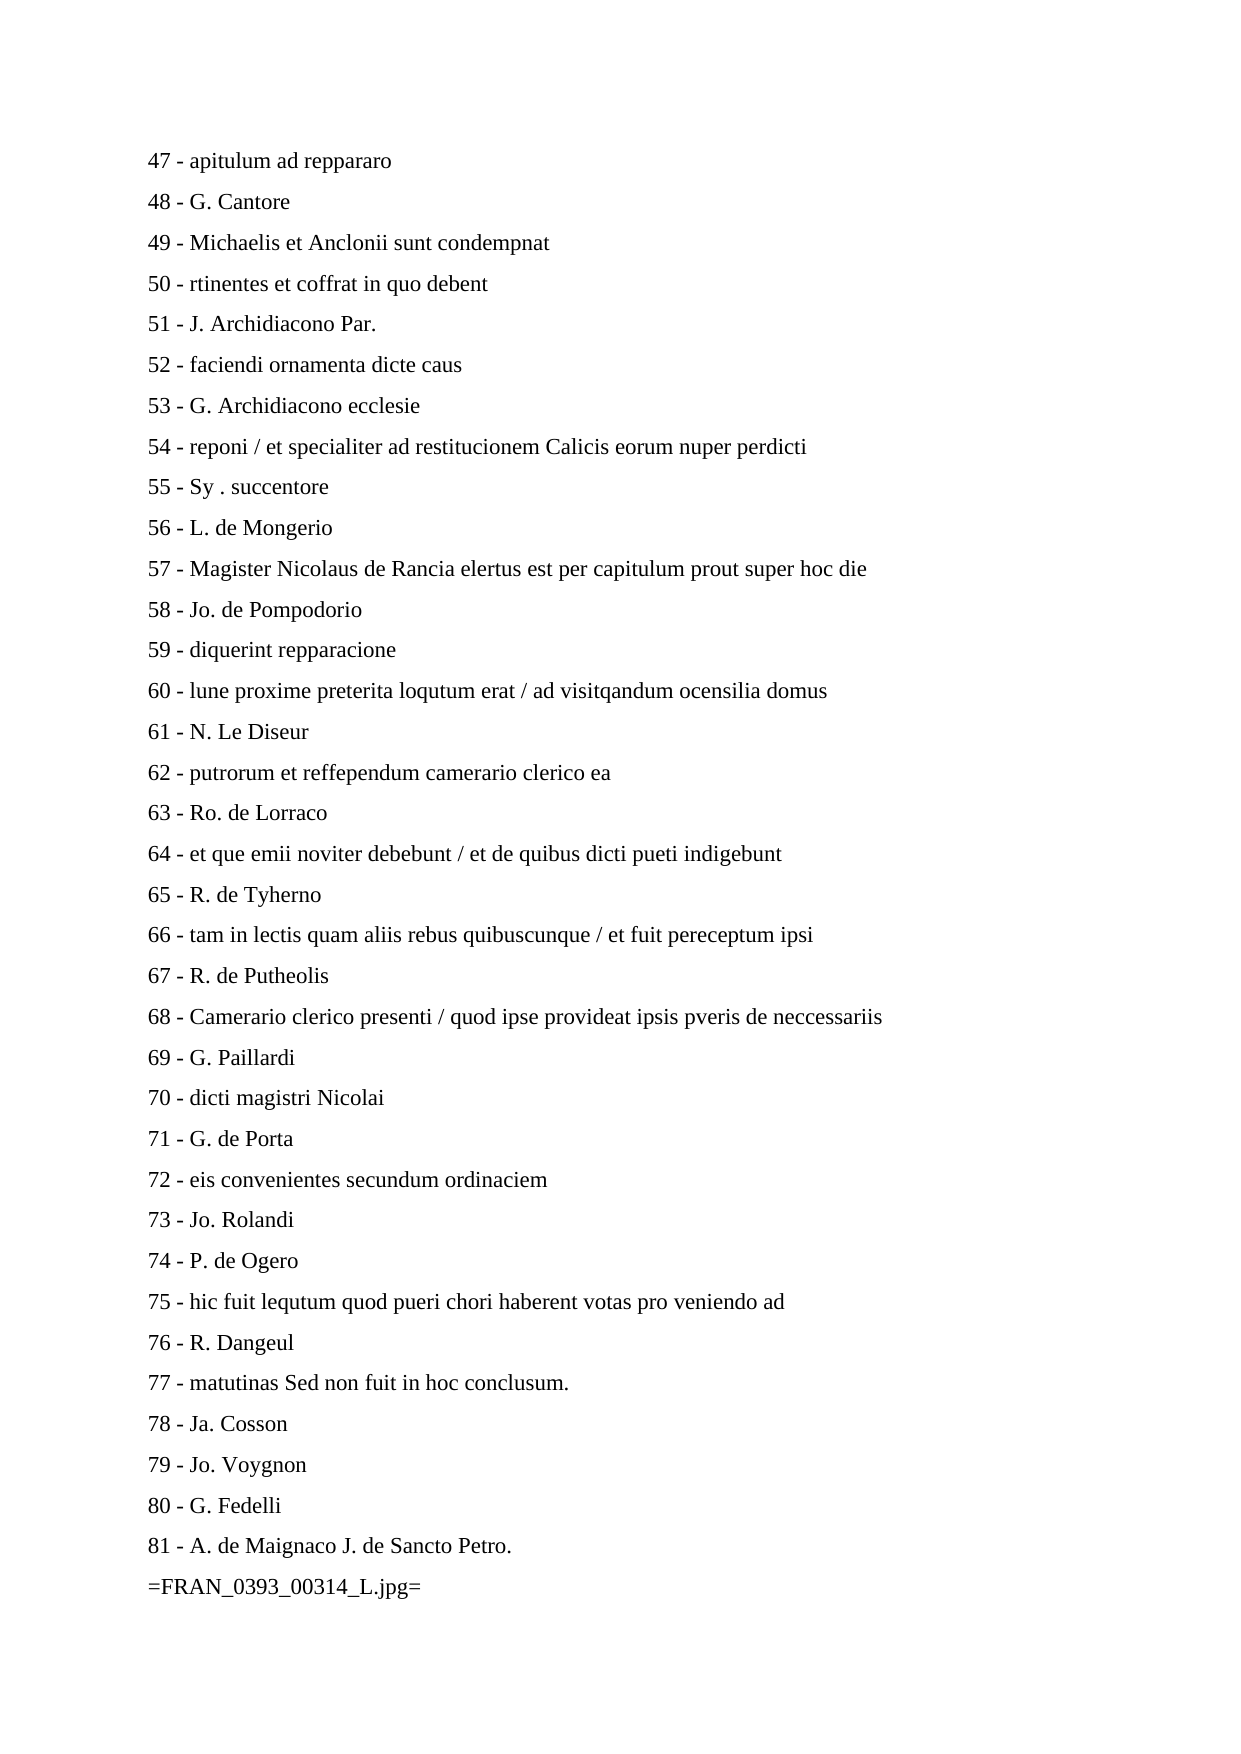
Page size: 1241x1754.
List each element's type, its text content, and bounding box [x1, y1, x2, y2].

text 72 - eis convenientes secundum ordinaciem [148, 1166, 1093, 1192]
text 71 - G. de Porta [148, 1125, 1093, 1151]
text 63 - Ro. de Lorraco [148, 799, 1093, 826]
text 59 - diquerint repparacione [148, 636, 1093, 663]
text 76 - R. Dangeul [148, 1329, 1093, 1355]
text 66 - tam in lectis quam aliis rebus quibuscunque / et fuit pereceptum ipsi [148, 921, 1093, 948]
text 60 - lune proxime preterita loqutum erat / ad visitqandum ocensilia domus [148, 677, 1093, 703]
text 55 - Sy . succentore [148, 473, 1093, 500]
text 67 - R. de Putheolis [148, 962, 1093, 988]
text 79 - Jo. Voygnon [148, 1451, 1093, 1477]
text 61 - N. Le Diseur [148, 718, 1093, 744]
text 53 - G. Archidiacono ecclesie [148, 392, 1093, 418]
text 52 - faciendi ornamenta dicte caus [148, 351, 1093, 378]
text 74 - P. de Ogero [148, 1247, 1093, 1274]
text 73 - Jo. Rolandi [148, 1207, 1093, 1233]
text 51 - J. Archidiacono Par. [148, 311, 1093, 337]
text 56 - L. de Mongerio [148, 514, 1093, 541]
text 49 - Michaelis et Anclonii sunt condempnat [148, 229, 1093, 255]
text 48 - G. Cantore [148, 188, 1093, 215]
text 70 - dicti magistri Nicolai [148, 1084, 1093, 1111]
text 78 - Ja. Cosson [148, 1410, 1093, 1437]
text 68 - Camerario clerico presenti / quod ipse provideat ipsis pveris de neccessariis [148, 1003, 1093, 1029]
text 75 - hic fuit lequtum quod pueri chori haberent votas pro veniendo ad [148, 1288, 1093, 1314]
text 77 - matutinas Sed non fuit in hoc conclusum. [148, 1369, 1093, 1396]
text 58 - Jo. de Pompodorio [148, 596, 1093, 622]
text 64 - et que emii noviter debebunt / et de quibus dicti pueti indigebunt [148, 840, 1093, 866]
text 81 - A. de Maignaco J. de Sancto Petro. [148, 1532, 1093, 1559]
text =FRAN_0393_00314_L.jpg= [148, 1573, 1093, 1599]
text 69 - G. Paillardi [148, 1044, 1093, 1070]
text 54 - reponi / et specialiter ad restitucionem Calicis eorum nuper perdicti [148, 433, 1093, 459]
text 80 - G. Fedelli [148, 1492, 1093, 1518]
text 62 - putrorum et reffependum camerario clerico ea [148, 758, 1093, 785]
text 65 - R. de Tyherno [148, 881, 1093, 907]
text 57 - Magister Nicolaus de Rancia elertus est per capitulum prout super hoc die [148, 555, 1093, 581]
text 47 - apitulum ad reppararo [148, 148, 1093, 174]
text 50 - rtinentes et coffrat in quo debent [148, 270, 1093, 296]
